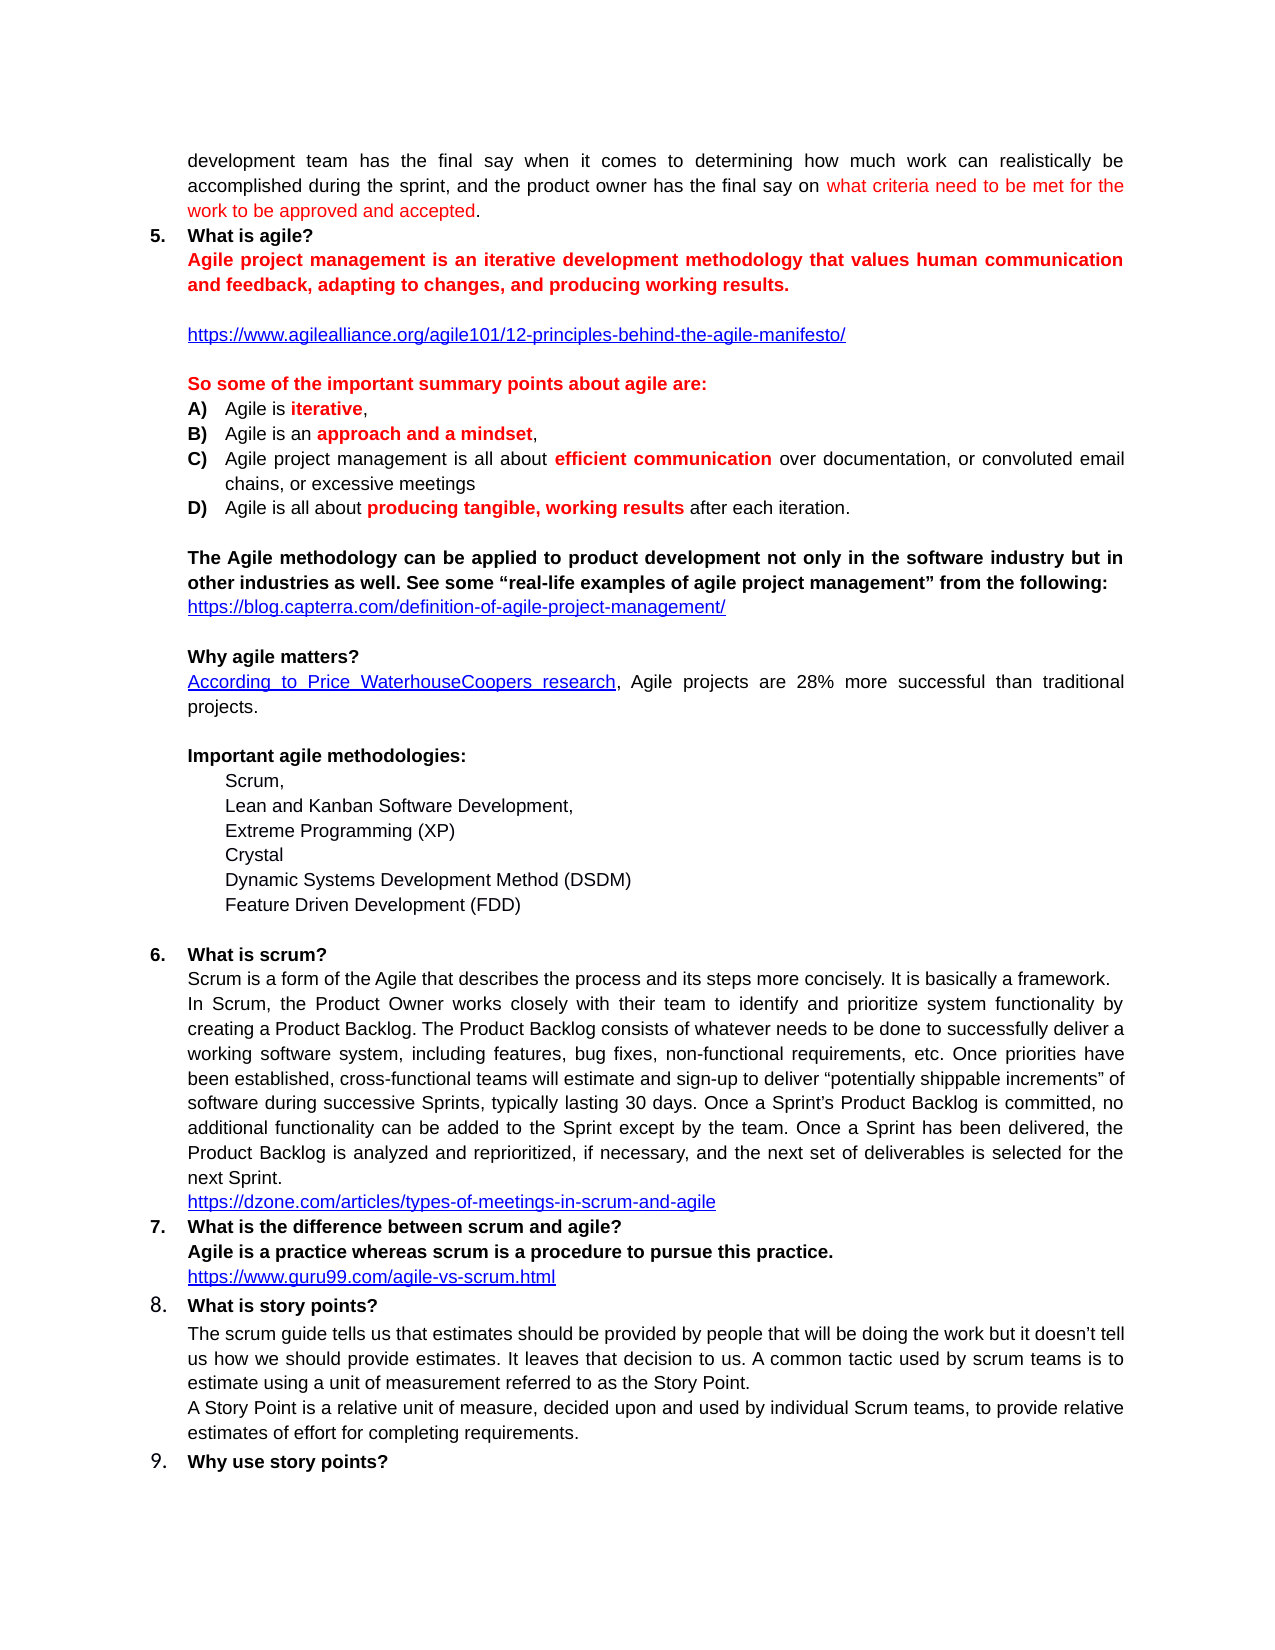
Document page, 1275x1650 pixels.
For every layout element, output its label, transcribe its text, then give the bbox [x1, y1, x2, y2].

list https://www.agilealliance.org/agile101/12-principles-behind-the-agile-manifesto/ [150, 323, 1125, 345]
list https://blog.capterra.com/definition-of-agile-project-management/ [150, 596, 1125, 618]
list https://dzone.com/articles/types-of-meetings-in-scrum-and-agile [150, 1191, 1125, 1213]
list Why agile matters? [150, 646, 1125, 667]
list Extreme Programming (XP) [187, 819, 1125, 841]
list A Story Point is a relative unit of measure, decided upon and used by individual Scrum teams, to provide relative estimates of effort for completing requirements. [150, 1397, 1125, 1443]
list The Agile methodology can be applied to product development not only in the software industry but in other industries as well. See some “real-life examples of agile project management” from the following: [150, 547, 1125, 593]
list Dynamic Systems Development Method (DSDM) [187, 869, 1125, 891]
list Crystal [187, 844, 1125, 866]
list Scrum is a form of the Agile that describes the process and its steps more concisely. It is basically a framework. [150, 968, 1125, 990]
list Agile project management is all about efficient communication over documentation, or convoluted email chains, or excessive meetings [187, 447, 1125, 494]
list The scrum guide tells us that estimates should be provided by people that will be doing the work but it doesn’t tell us how we should provide estimates. It leaves that decision to us. A common tactic used by scrum teams is to estimate using a unit of measurement referred to as the Story Point. [150, 1323, 1125, 1394]
list So some of the important summary points about agile are: [150, 373, 1125, 395]
list Scrum, [187, 770, 1125, 791]
list What is the difference between scrum and agile? [150, 1216, 1125, 1238]
list What is story points? [150, 1290, 1125, 1318]
list https://www.guru99.com/agile-vs-scrum.html [150, 1266, 1125, 1287]
list Agile is all about producing tangible, working results after each iteration. [187, 497, 1125, 519]
list Agile is iterative, [187, 398, 1125, 419]
list What is agile? [150, 224, 1125, 246]
list development team has the final say when it comes to determining how much work can realistically be accomplished during the sprint, and the product owner has the final say on what criteria need to be met for the work to be approved and accepted. [150, 150, 1125, 221]
list What is scrum? [150, 943, 1125, 965]
list Lean and Kanban Software Development, [187, 794, 1125, 816]
list Agile project management is an iterative development methodology that values human communication and feedback, adapting to changes, and producing working results. [150, 249, 1125, 296]
list Agile is a practice whereas scrum is a procedure to pursue this practice. [150, 1241, 1125, 1262]
list Why use story points? [150, 1447, 1125, 1474]
list Important agile methodologies: [150, 745, 1125, 767]
list Agile is an approach and a mindset, [187, 423, 1125, 444]
list According to Price WaterhouseCoopers research, Agile projects are 28% more successful than traditional projects. [150, 671, 1125, 717]
list Feature Driven Development (FDD) [187, 894, 1125, 915]
list In Scrum, the Product Owner works closely with their team to identify and prioritize system functionality by creating a Product Backlog. The Product Backlog consists of whatever needs to be done to successfully deliver a working software system, including features, bug fixes, non-functional requirements, etc. Once priorities have been established, cross-functional teams will estimate and sign-up to deliver “potentially shippable increments” of software during successive Sprints, typically lasting 30 days. Once a Sprint’s Product Backlog is committed, no additional functionality can be added to the Sprint except by the team. Once a Sprint has been delivered, the Product Backlog is analyzed and reprioritized, if necessary, and the next set of deliverables is selected for the next Sprint. [150, 993, 1125, 1188]
